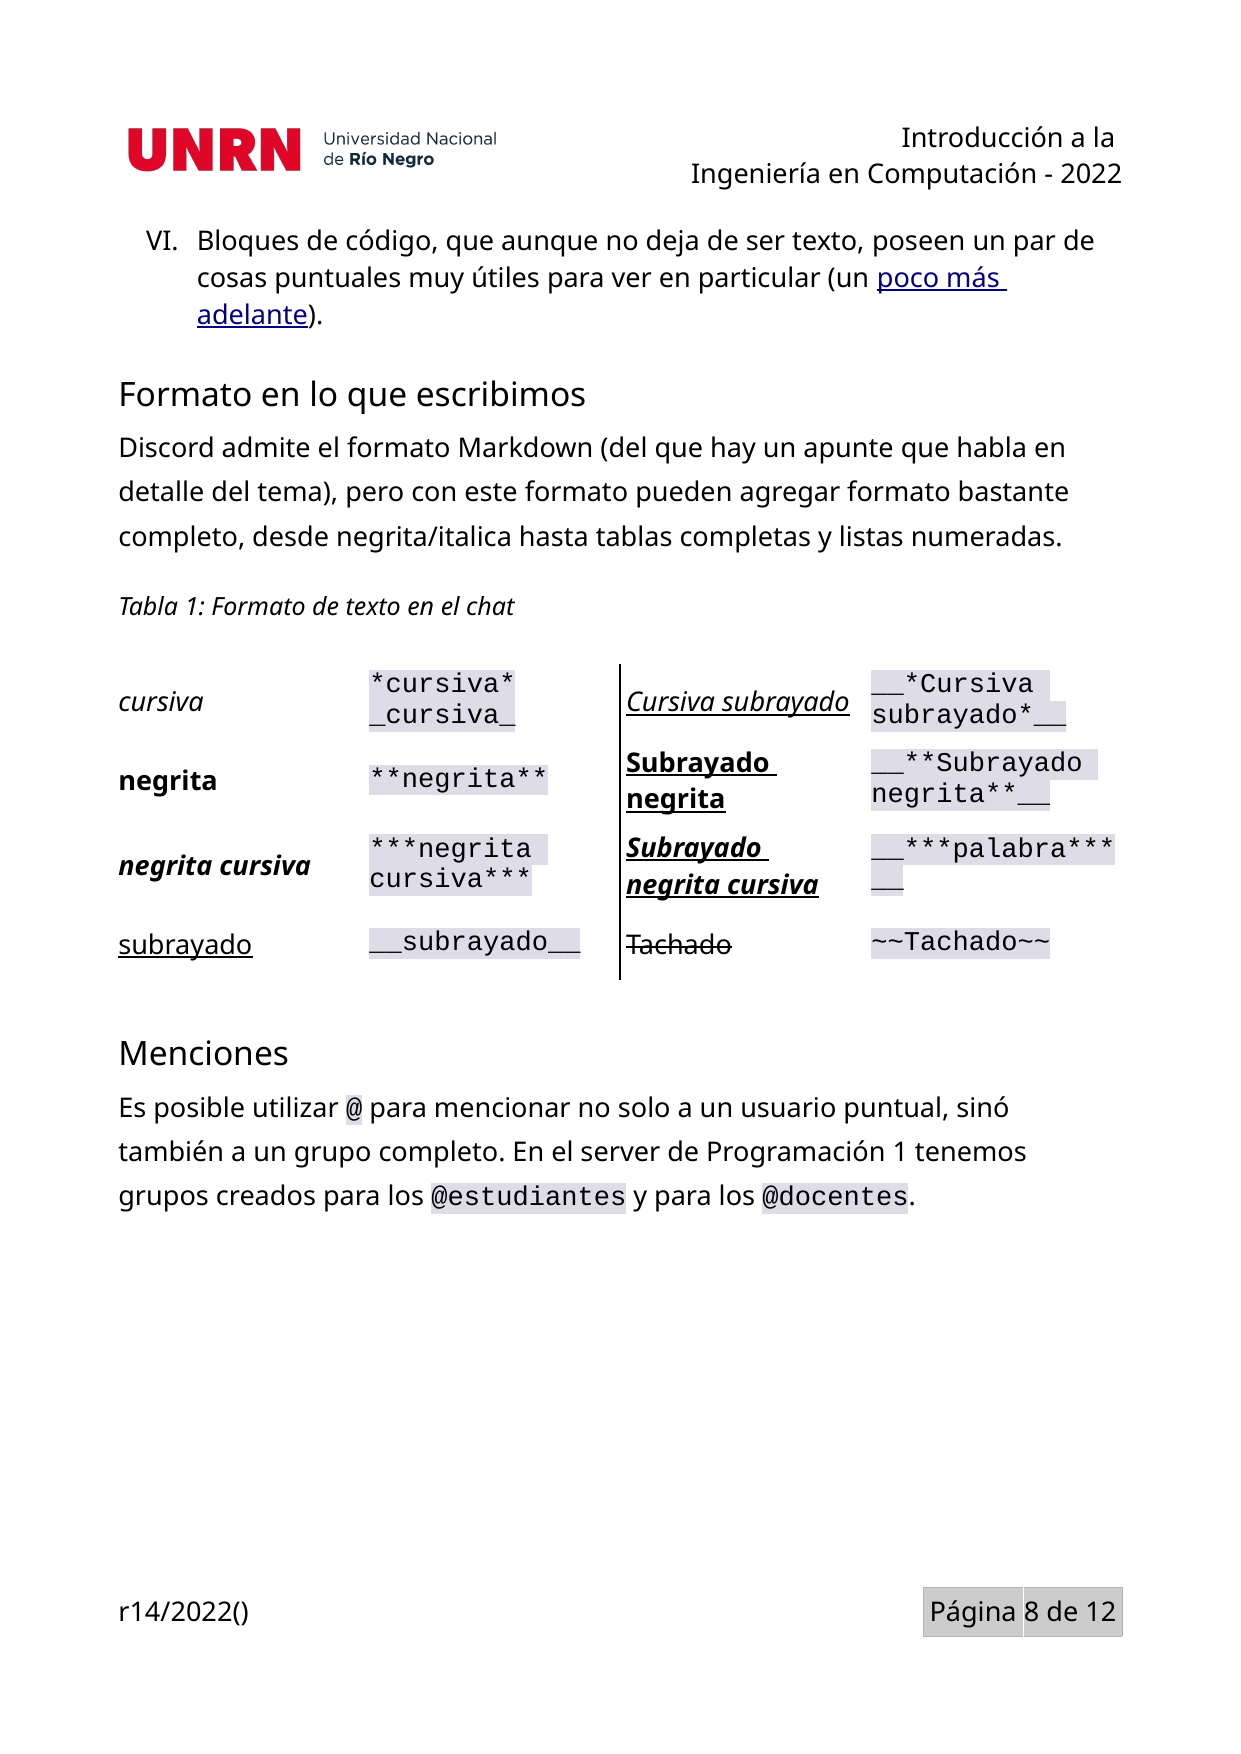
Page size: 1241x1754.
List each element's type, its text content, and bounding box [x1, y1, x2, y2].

text Es posible utilizar @ para mencionar no solo a un usuario puntual, sinó también a un grupo completo. En el server de Programación 1 tenemos grupos creados para los @estudiantes y para los @docentes. [118, 1088, 1122, 1214]
table_cell ~~Tachado~~ [871, 908, 1122, 979]
table_cell **negrita** [369, 737, 619, 822]
subtitle Menciones [118, 1030, 1122, 1076]
table_cell subrayado [118, 908, 369, 979]
table_cell negrita [118, 737, 369, 822]
table_cell __***palabra***__ [871, 823, 1122, 908]
table_cell Tachado [621, 908, 871, 979]
table_cell __subrayado__ [369, 908, 619, 979]
picture [118, 118, 505, 180]
table_header cursiva [118, 664, 369, 737]
text Tabla 1: Formato de texto en el chat [118, 588, 1122, 622]
text Discord admite el formato Markdown (del que hay un apunte que habla en detalle del tema), pero con este formato pueden agregar formato bastante completo, desde negrita/italica hasta tablas completas y listas numeradas. [118, 429, 1122, 554]
table_cell __**Subrayado negrita**__ [871, 737, 1122, 822]
subtitle Formato en lo que escribimos [118, 371, 1122, 416]
table_cell negrita cursiva [118, 823, 369, 908]
table_cell ***negrita cursiva*** [369, 823, 619, 908]
table_header __*Cursiva subrayado*__ [871, 664, 1122, 737]
table_cell Subrayado negrita [621, 737, 871, 822]
table_header Cursiva subrayado [621, 664, 871, 737]
list Bloques de código, que aunque no deja de ser texto, poseen un par de cosas puntuales muy útiles para ver en particular (un poco más adelante). [178, 221, 1122, 332]
table_header *cursiva* _cursiva_ [369, 664, 619, 737]
table_cell Subrayado negrita cursiva [621, 823, 871, 908]
